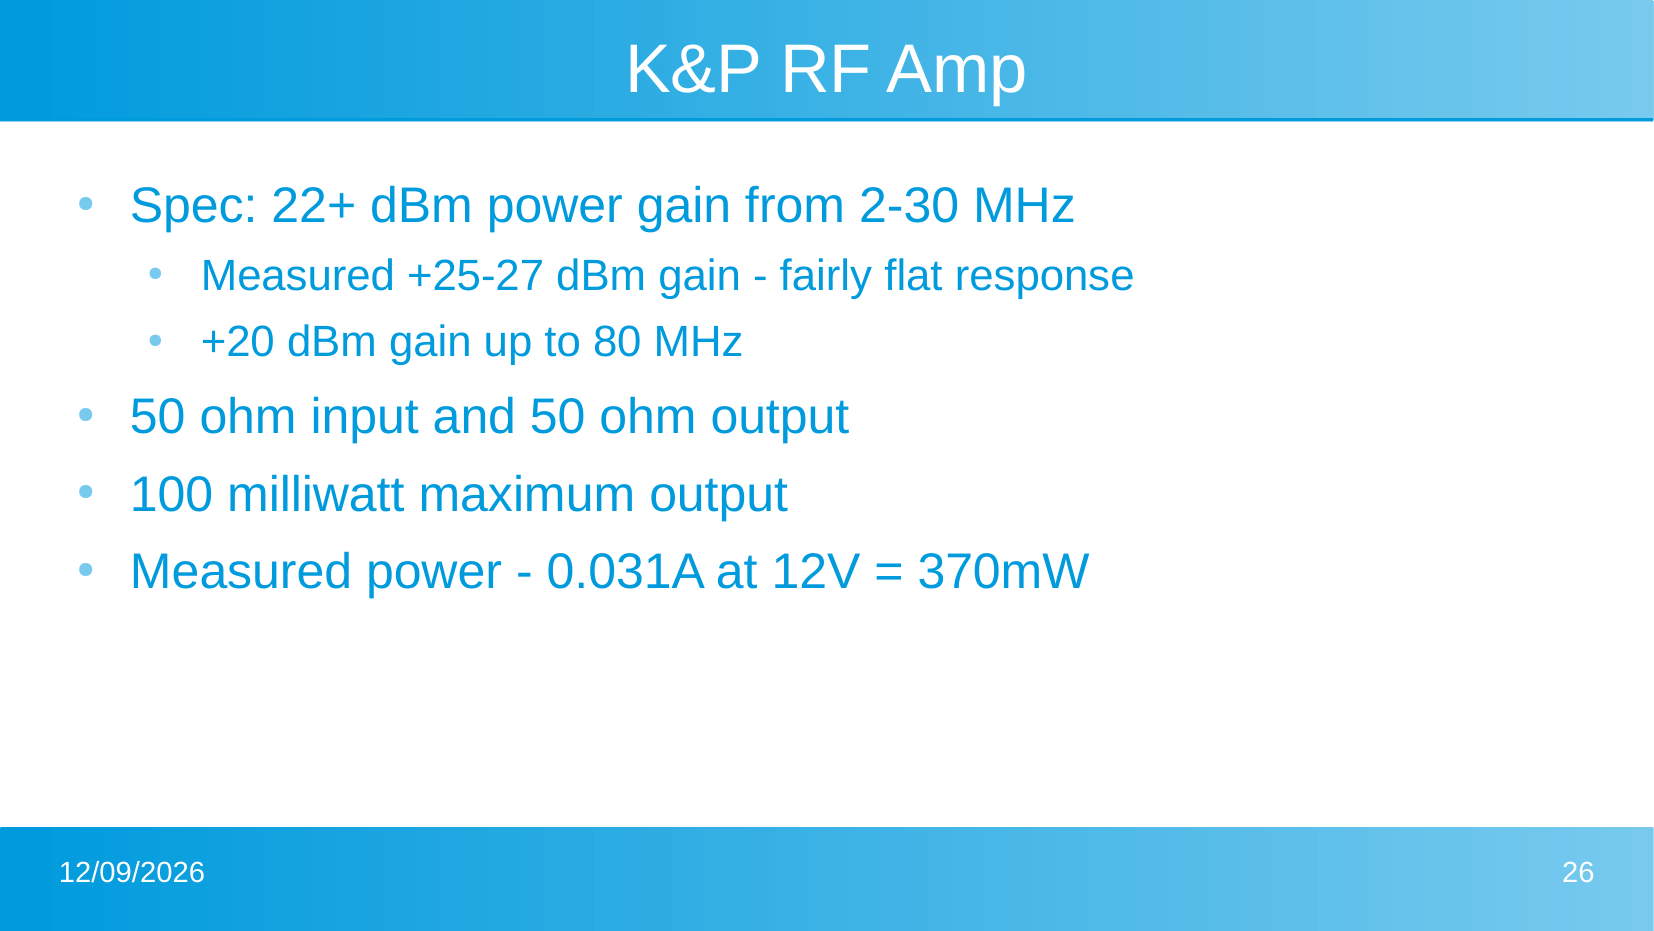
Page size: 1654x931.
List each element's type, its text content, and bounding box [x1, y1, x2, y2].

title K&P RF Amp [59, 29, 1595, 108]
list Spec: 22+ dBm power gain from 2-30 MHz Measured +25-27 dBm gain - fairly flat response +20 dBm gain up to 80 MHz 50 ohm input and 50 ohm output 100 milliwatt maximum output Measured power - 0.031A at 12V = 370mW [59, 177, 1595, 768]
